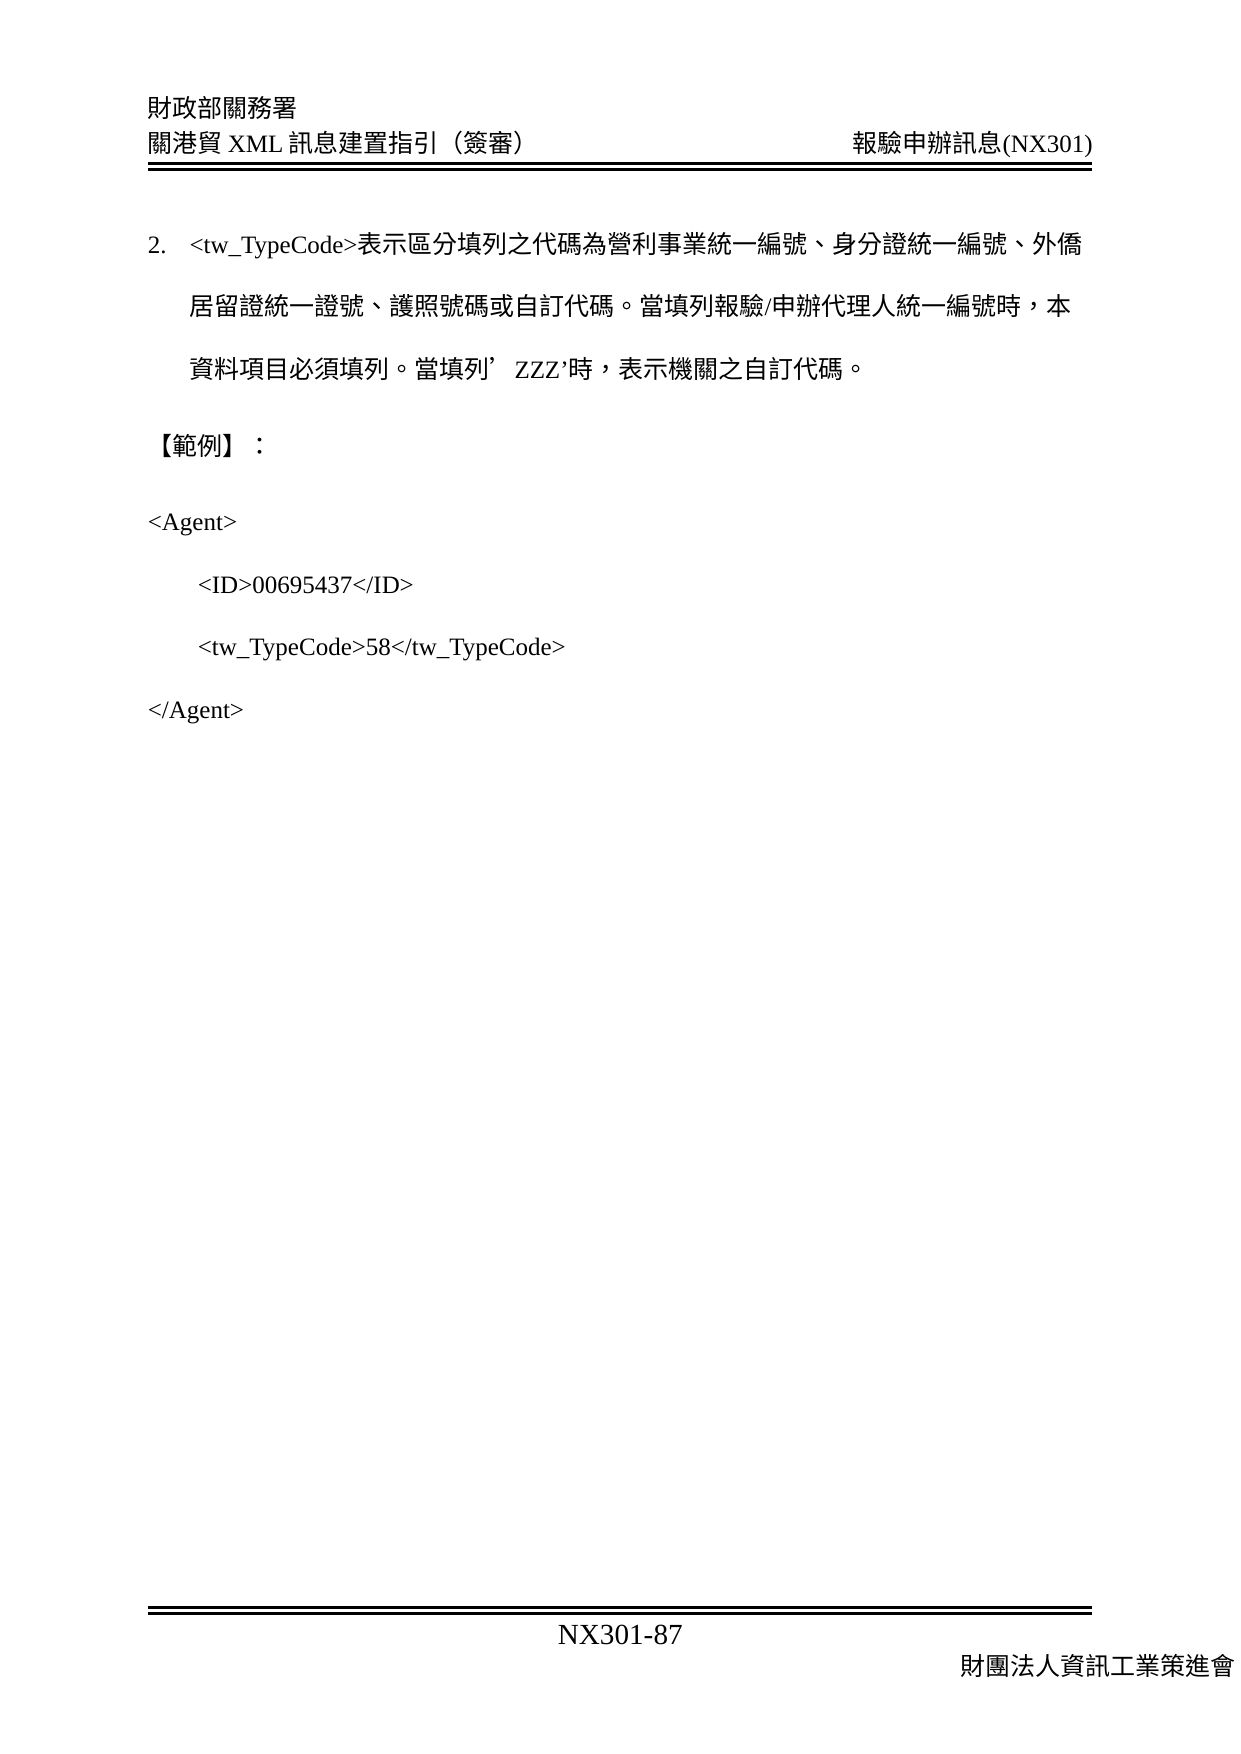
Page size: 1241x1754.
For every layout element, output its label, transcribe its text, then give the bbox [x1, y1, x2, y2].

list <tw_TypeCode>表示區分填列之代碼為營利事業統一編號、身分證統一編號、外僑居留證統一證號、護照號碼或自訂代碼。當填列報驗/申辦代理人統一編號時，本資料項目必須填列。當填列’ZZZ’時，表示機關之自訂代碼。 [148, 201, 1092, 388]
subtitle <Agent> [148, 480, 1092, 542]
text <ID>00695437</ID> [148, 542, 1092, 605]
text <tw_TypeCode>58</tw_TypeCode> [148, 605, 1092, 667]
text 【範例】： [148, 403, 1092, 465]
text </Agent> [148, 667, 1092, 730]
